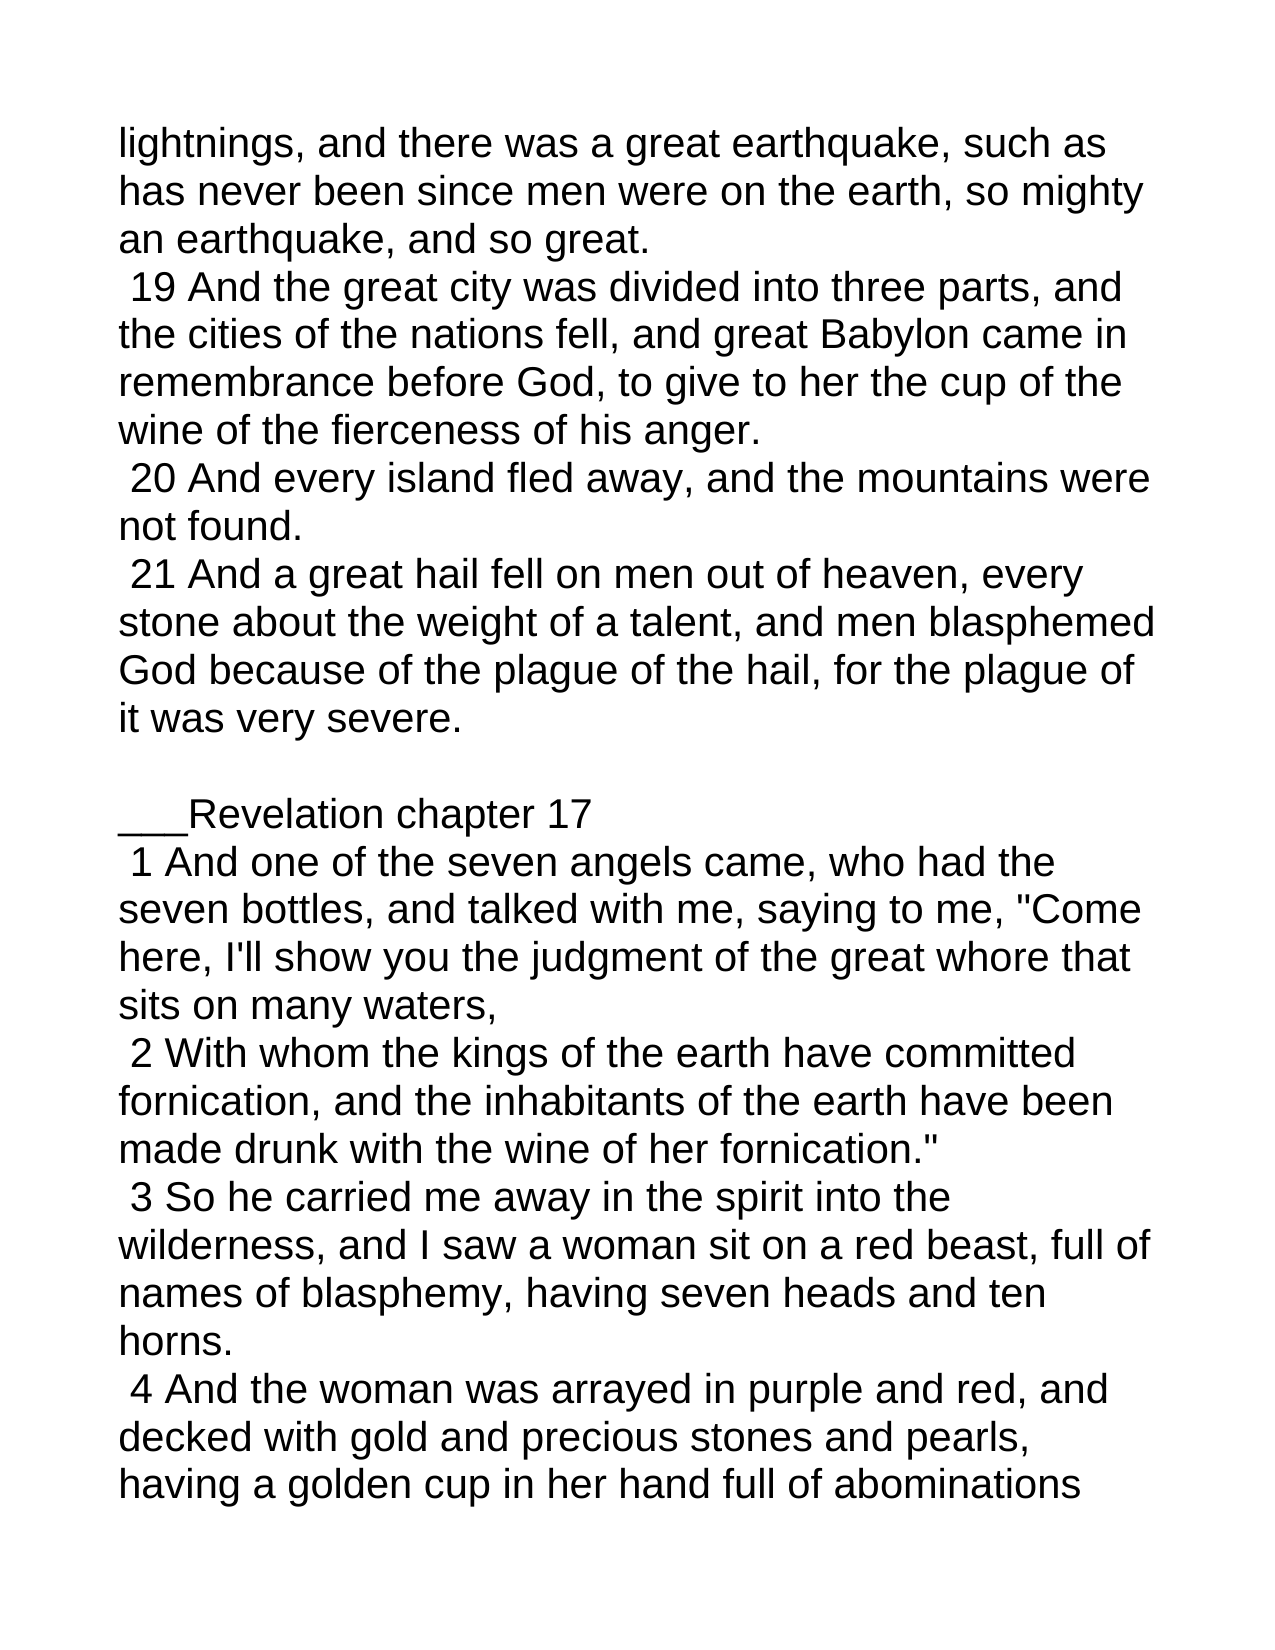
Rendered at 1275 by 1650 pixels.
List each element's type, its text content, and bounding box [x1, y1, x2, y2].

text 2 With whom the kings of the earth have committed fornication, and the inhabitants of the earth have been made drunk with the wine of her fornication." [118, 1028, 1157, 1172]
text ___Revelation chapter 17 [118, 789, 1157, 837]
text 21 And a great hail fell on men out of heaven, every stone about the weight of a talent, and men blasphemed God because of the plague of the hail, for the plague of it was very severe. [118, 549, 1157, 741]
text 3 So he carried me away in the spirit into the wilderness, and I saw a woman sit on a red beast, full of names of blasphemy, having seven heads and ten horns. [118, 1172, 1157, 1364]
text 1 And one of the seven angels came, who had the seven bottles, and talked with me, saying to me, "Come here, I'll show you the judgment of the great whore that sits on many waters, [118, 837, 1157, 1028]
text 19 And the great city was divided into three parts, and the cities of the nations fell, and great Babylon came in remembrance before God, to give to her the cup of the wine of the fierceness of his anger. [118, 262, 1157, 453]
text 20 And every island fled away, and the mountains were not found. [118, 453, 1157, 549]
text 4 And the woman was arrayed in purple and red, and decked with gold and precious stones and pearls, having a golden cup in her hand full of abominations [118, 1364, 1157, 1508]
text lightnings, and there was a great earthquake, such as has never been since men were on the earth, so mighty an earthquake, and so great. [118, 118, 1157, 262]
